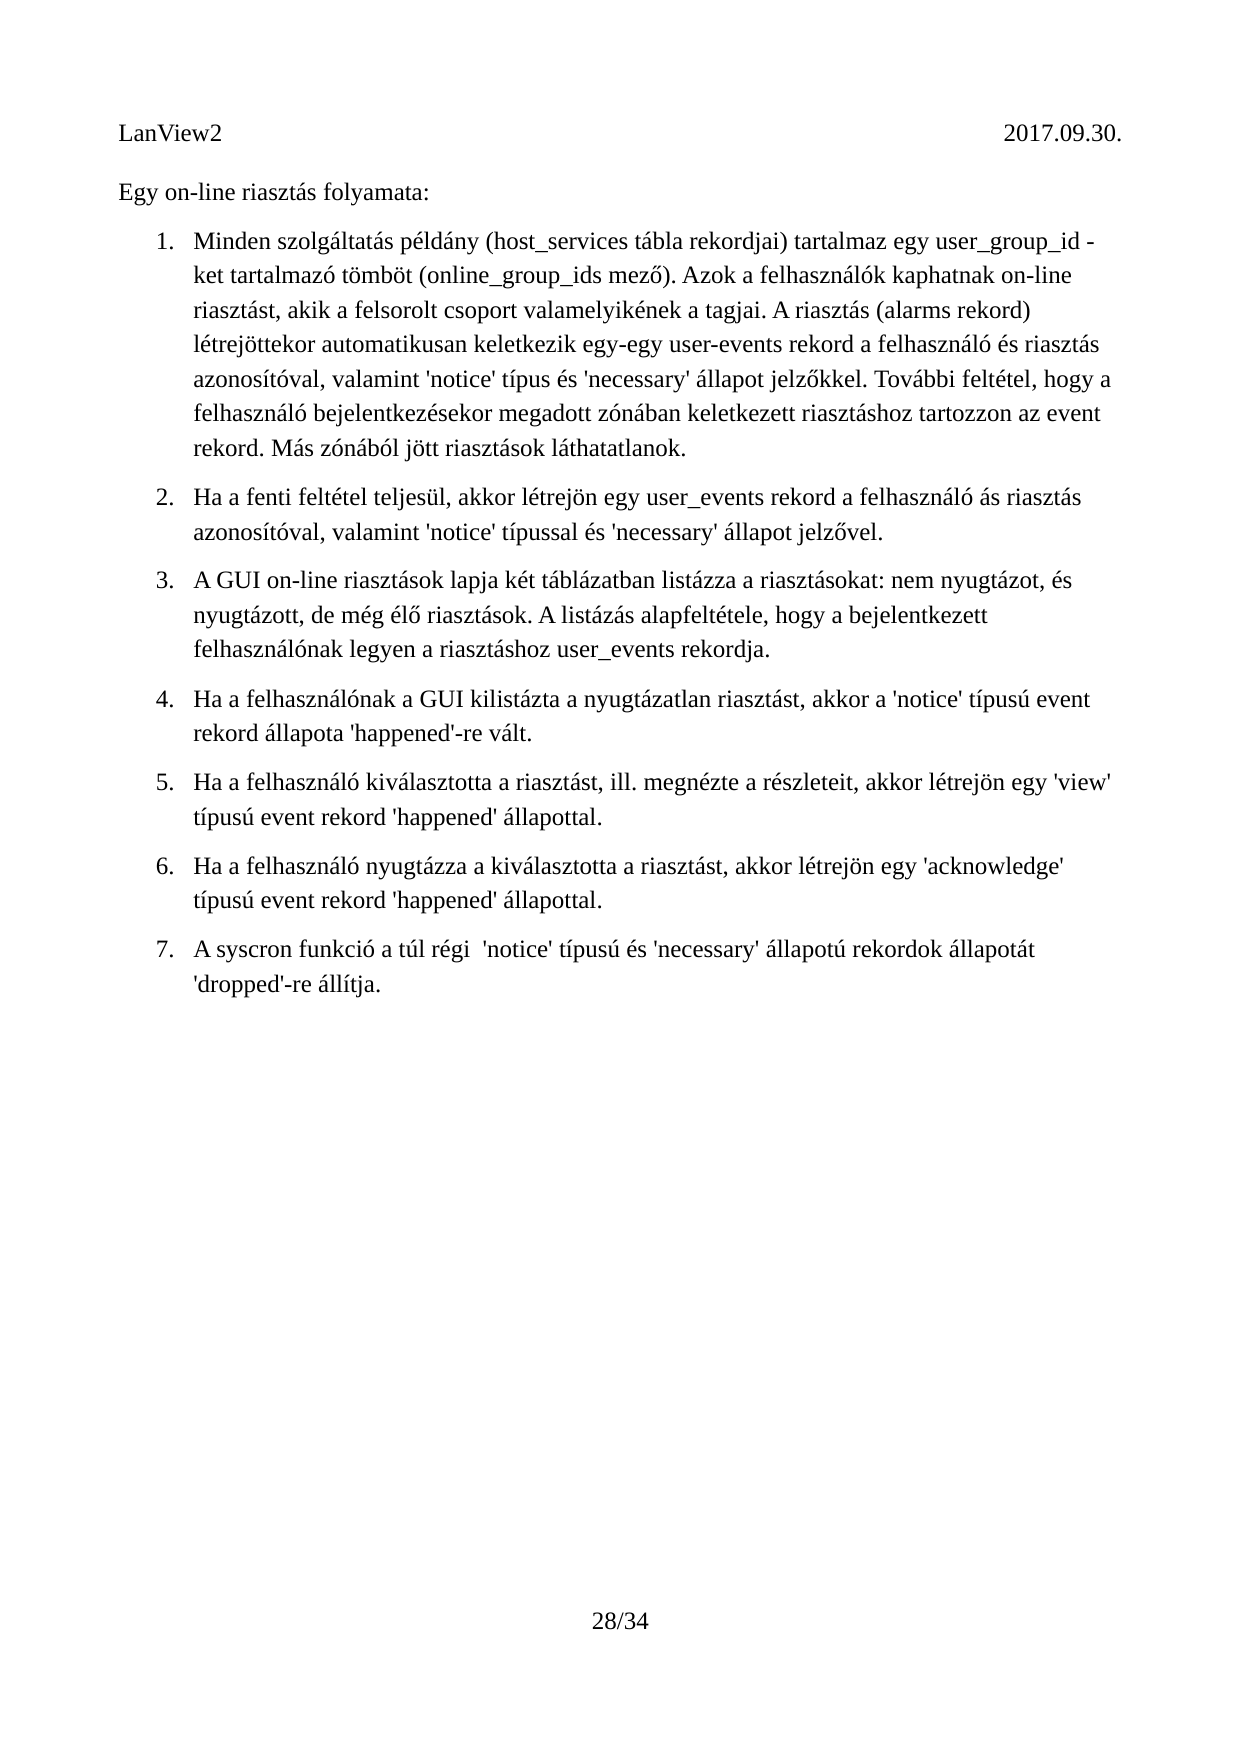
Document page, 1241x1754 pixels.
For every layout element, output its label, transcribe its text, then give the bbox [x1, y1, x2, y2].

list Ha a felhasználónak a GUI kilistázta a nyugtázatlan riasztást, akkor a 'notice' típusú event rekord állapota 'happened'-re vált. [156, 684, 1122, 747]
list Ha a fenti feltétel teljesül, akkor létrejön egy user_events rekord a felhasználó ás riasztás azonosítóval, valamint 'notice' típussal és 'necessary' állapot jelzővel. [156, 482, 1122, 545]
list A syscron funkció a túl régi 'notice' típusú és 'necessary' állapotú rekordok állapotát 'dropped'-re állítja. [156, 934, 1122, 997]
list Ha a felhasználó kiválasztotta a riasztást, ill. megnézte a részleteit, akkor létrejön egy 'view' típusú event rekord 'happened' állapottal. [156, 767, 1122, 830]
list A GUI on-line riasztások lapja két táblázatban listázza a riasztásokat: nem nyugtázot, és nyugtázott, de még élő riasztások. A listázás alapfeltétele, hogy a bejelentkezett felhasználónak legyen a riasztáshoz user_events rekordja. [156, 566, 1122, 663]
text Egy on-line riasztás folyamata: [118, 177, 1122, 206]
list Ha a felhasználó nyugtázza a kiválasztotta a riasztást, akkor létrejön egy 'acknowledge' típusú event rekord 'happened' állapottal. [156, 851, 1122, 914]
list Minden szolgáltatás példány (host_services tábla rekordjai) tartalmaz egy user_group_id -ket tartalmazó tömböt (online_group_ids mező). Azok a felhasználók kaphatnak on-line riasztást, akik a felsorolt csoport valamelyikének a tagjai. A riasztás (alarms rekord) létrejöttekor automatikusan keletkezik egy-egy user-events rekord a felhasználó és riasztás azonosítóval, valamint 'notice' típus és 'necessary' állapot jelzőkkel. További feltétel, hogy a felhasználó bejelentkezésekor megadott zónában keletkezett riasztáshoz tartozzon az event rekord. Más zónából jött riasztások láthatatlanok. [156, 226, 1122, 462]
